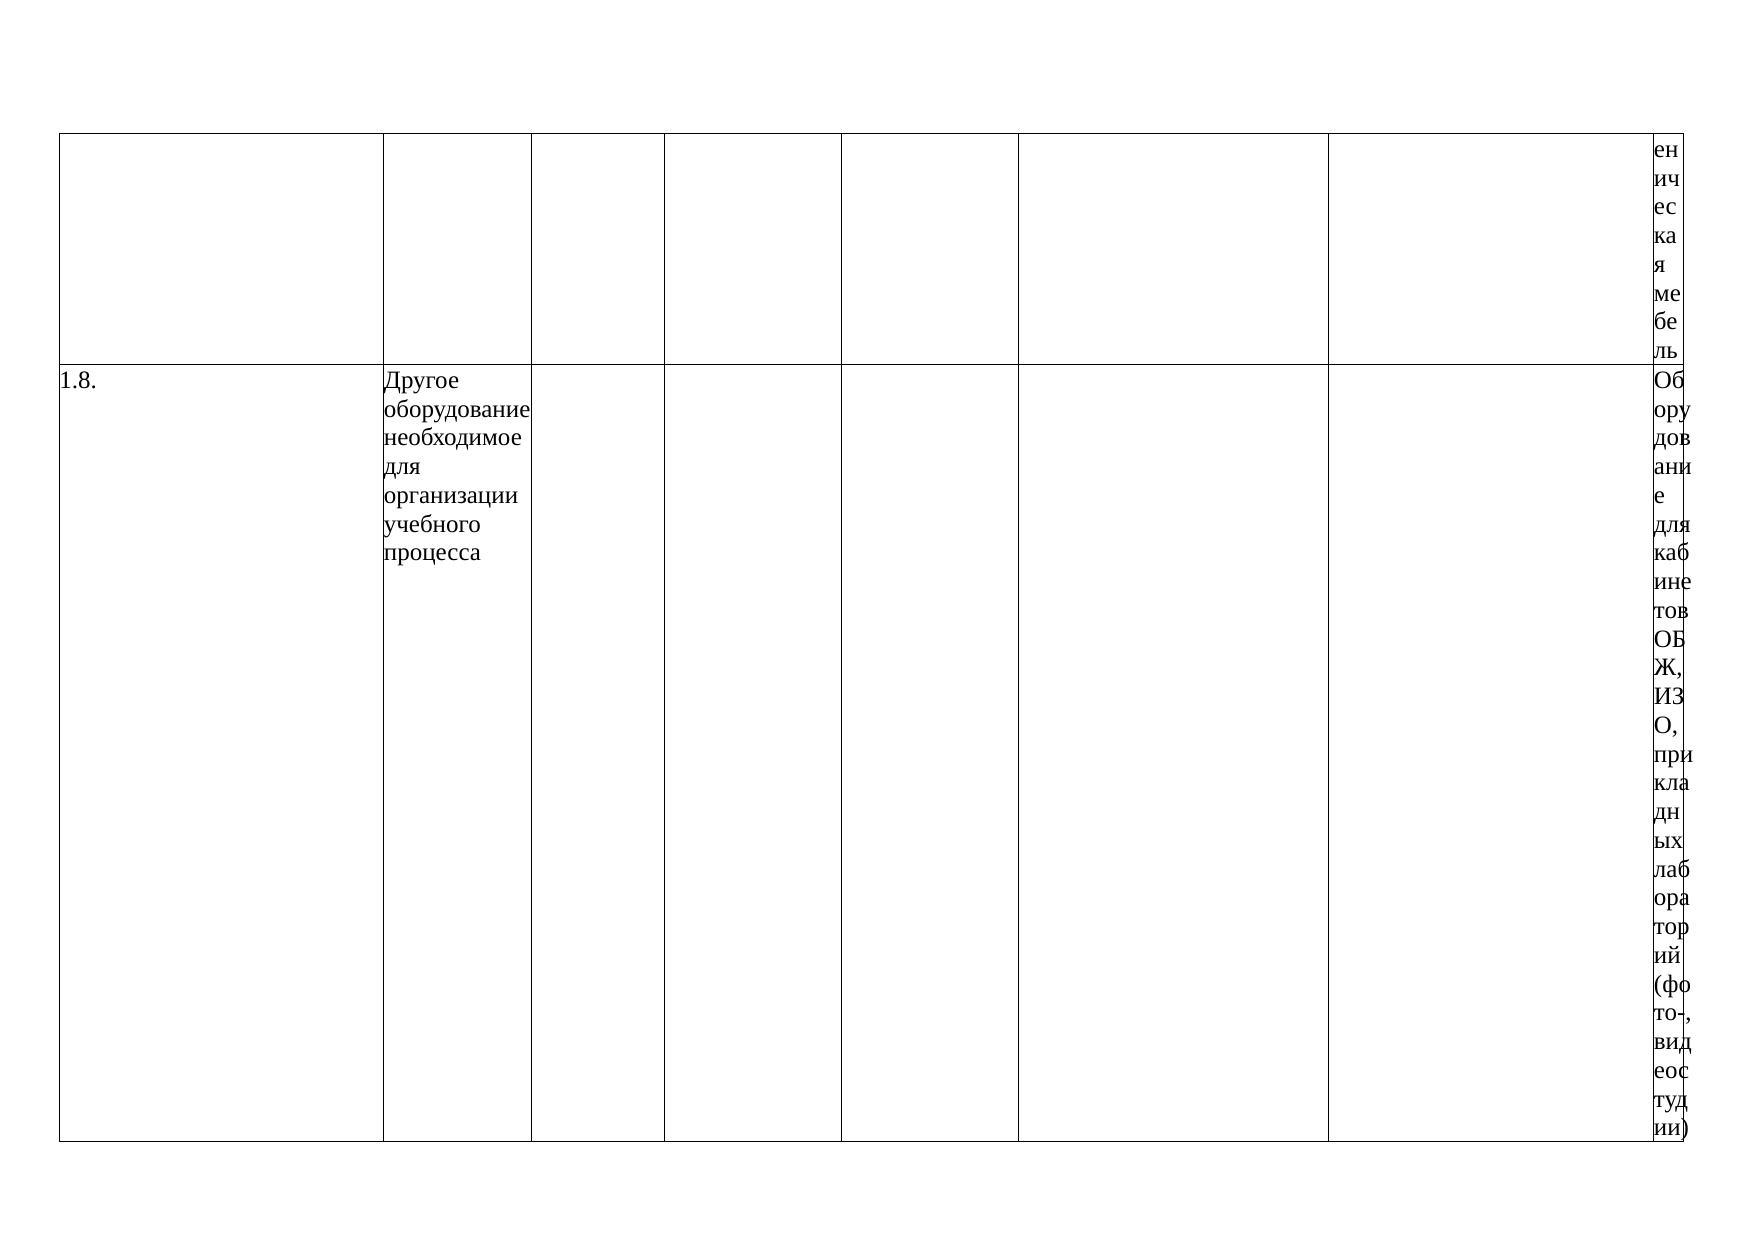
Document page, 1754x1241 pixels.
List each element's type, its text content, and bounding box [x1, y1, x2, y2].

table_cell еническая мебель [1654, 134, 1683, 364]
table_cell [665, 365, 841, 1141]
table_cell [1019, 134, 1328, 364]
table_cell [1329, 365, 1653, 1141]
table_cell [1019, 365, 1328, 1141]
table_cell [532, 134, 664, 364]
table_cell [665, 134, 841, 364]
table_cell [532, 365, 664, 1141]
table_cell [842, 365, 1018, 1141]
table_cell [60, 134, 383, 364]
table_cell 1.8. [60, 365, 383, 1141]
table_cell [842, 134, 1018, 364]
table_cell [1329, 134, 1653, 364]
table_cell [384, 134, 531, 364]
table_cell Другое оборудование необходимое для организации учебного процесса [384, 365, 531, 1141]
table_cell Оборудование для кабинетов ОБЖ, ИЗО, прикладных лабораторий (фото-, видеостудии) и др. [1654, 365, 1683, 1141]
